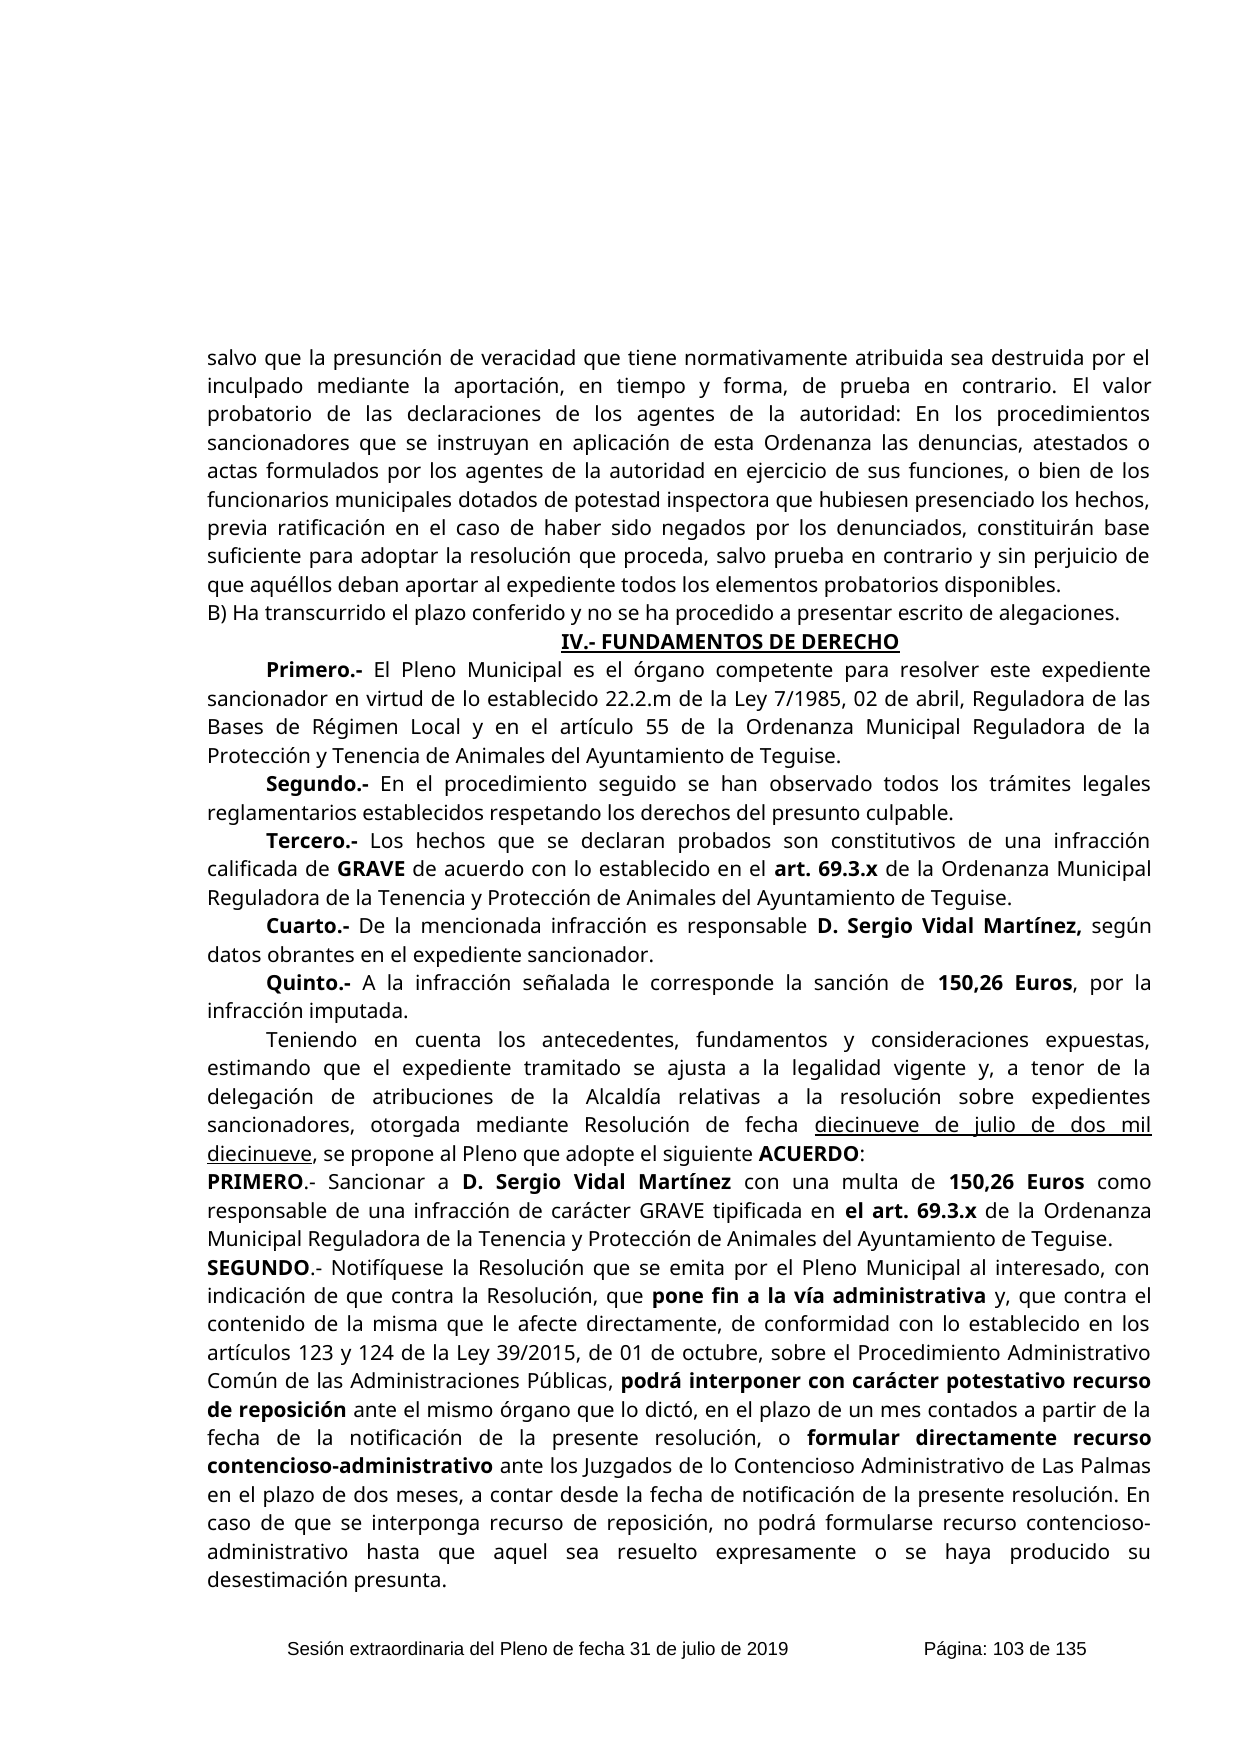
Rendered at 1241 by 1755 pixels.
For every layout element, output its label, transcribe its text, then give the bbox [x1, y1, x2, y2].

text PRIMERO.- Sancionar a D. Sergio Vidal Martínez con una multa de 150,26 Euros como responsable de una infracción de carácter GRAVE tipificada en el art. 69.3.x de la Ordenanza Municipal Reguladora de la Tenencia y Protección de Animales del Ayuntamiento de Teguise. [207, 1167, 1152, 1253]
text Primero.- El Pleno Municipal es el órgano competente para resolver este expediente sancionador en virtud de lo establecido 22.2.m de la Ley 7/1985, 02 de abril, Reguladora de las Bases de Régimen Local y en el artículo 55 de la Ordenanza Municipal Reguladora de la Protección y Tenencia de Animales del Ayuntamiento de Teguise. [207, 655, 1152, 769]
text Quinto.- A la infracción señalada le corresponde la sanción de 150,26 Euros, por la infracción imputada. [207, 968, 1152, 1025]
text Tercero.- Los hechos que se declaran probados son constitutivos de una infracción calificada de GRAVE de acuerdo con lo establecido en el art. 69.3.x de la Ordenanza Municipal Reguladora de la Tenencia y Protección de Animales del Ayuntamiento de Teguise. [207, 826, 1152, 911]
text B) Ha transcurrido el plazo conferido y no se ha procedido a presentar escrito de alegaciones. [207, 598, 1152, 627]
text salvo que la presunción de veracidad que tiene normativamente atribuida sea destruida por el inculpado mediante la aportación, en tiempo y forma, de prueba en contrario. El valor probatorio de las declaraciones de los agentes de la autoridad: En los procedimientos sancionadores que se instruyan en aplicación de esta Ordenanza las denuncias, atestados o actas formulados por los agentes de la autoridad en ejercicio de sus funciones, o bien de los funcionarios municipales dotados de potestad inspectora que hubiesen presenciado los hechos, previa ratificación en el caso de haber sido negados por los denunciados, constituirán base suficiente para adoptar la resolución que proceda, salvo prueba en contrario y sin perjuicio de que aquéllos deban aportar al expediente todos los elementos probatorios disponibles. [207, 343, 1152, 598]
text Teniendo en cuenta los antecedentes, fundamentos y consideraciones expuestas, estimando que el expediente tramitado se ajusta a la legalidad vigente y, a tenor de la delegación de atribuciones de la Alcaldía relativas a la resolución sobre expedientes sancionadores, otorgada mediante Resolución de fecha diecinueve de julio de dos mil diecinueve, se propone al Pleno que adopte el siguiente ACUERDO: [207, 1025, 1152, 1167]
text Segundo.- En el procedimiento seguido se han observado todos los trámites legales reglamentarios establecidos respetando los derechos del presunto culpable. [207, 769, 1152, 826]
text Cuarto.- De la mencionada infracción es responsable D. Sergio Vidal Martínez, según datos obrantes en el expediente sancionador. [207, 911, 1152, 968]
text IV.- FUNDAMENTOS DE DERECHO [443, 627, 1152, 655]
text SEGUNDO.- Notifíquese la Resolución que se emita por el Pleno Municipal al interesado, con indicación de que contra la Resolución, que pone fin a la vía administrativa y, que contra el contenido de la misma que le afecte directamente, de conformidad con lo establecido en los artículos 123 y 124 de la Ley 39/2015, de 01 de octubre, sobre el Procedimiento Administrativo Común de las Administraciones Públicas, podrá interponer con carácter potestativo recurso de reposición ante el mismo órgano que lo dictó, en el plazo de un mes contados a partir de la fecha de la notificación de la presente resolución, o formular directamente recurso contencioso-administrativo ante los Juzgados de lo Contencioso Administrativo de Las Palmas en el plazo de dos meses, a contar desde la fecha de notificación de la presente resolución. En caso de que se interponga recurso de reposición, no podrá formularse recurso contencioso-administrativo hasta que aquel sea resuelto expresamente o se haya producido su desestimación presunta. [207, 1253, 1152, 1594]
